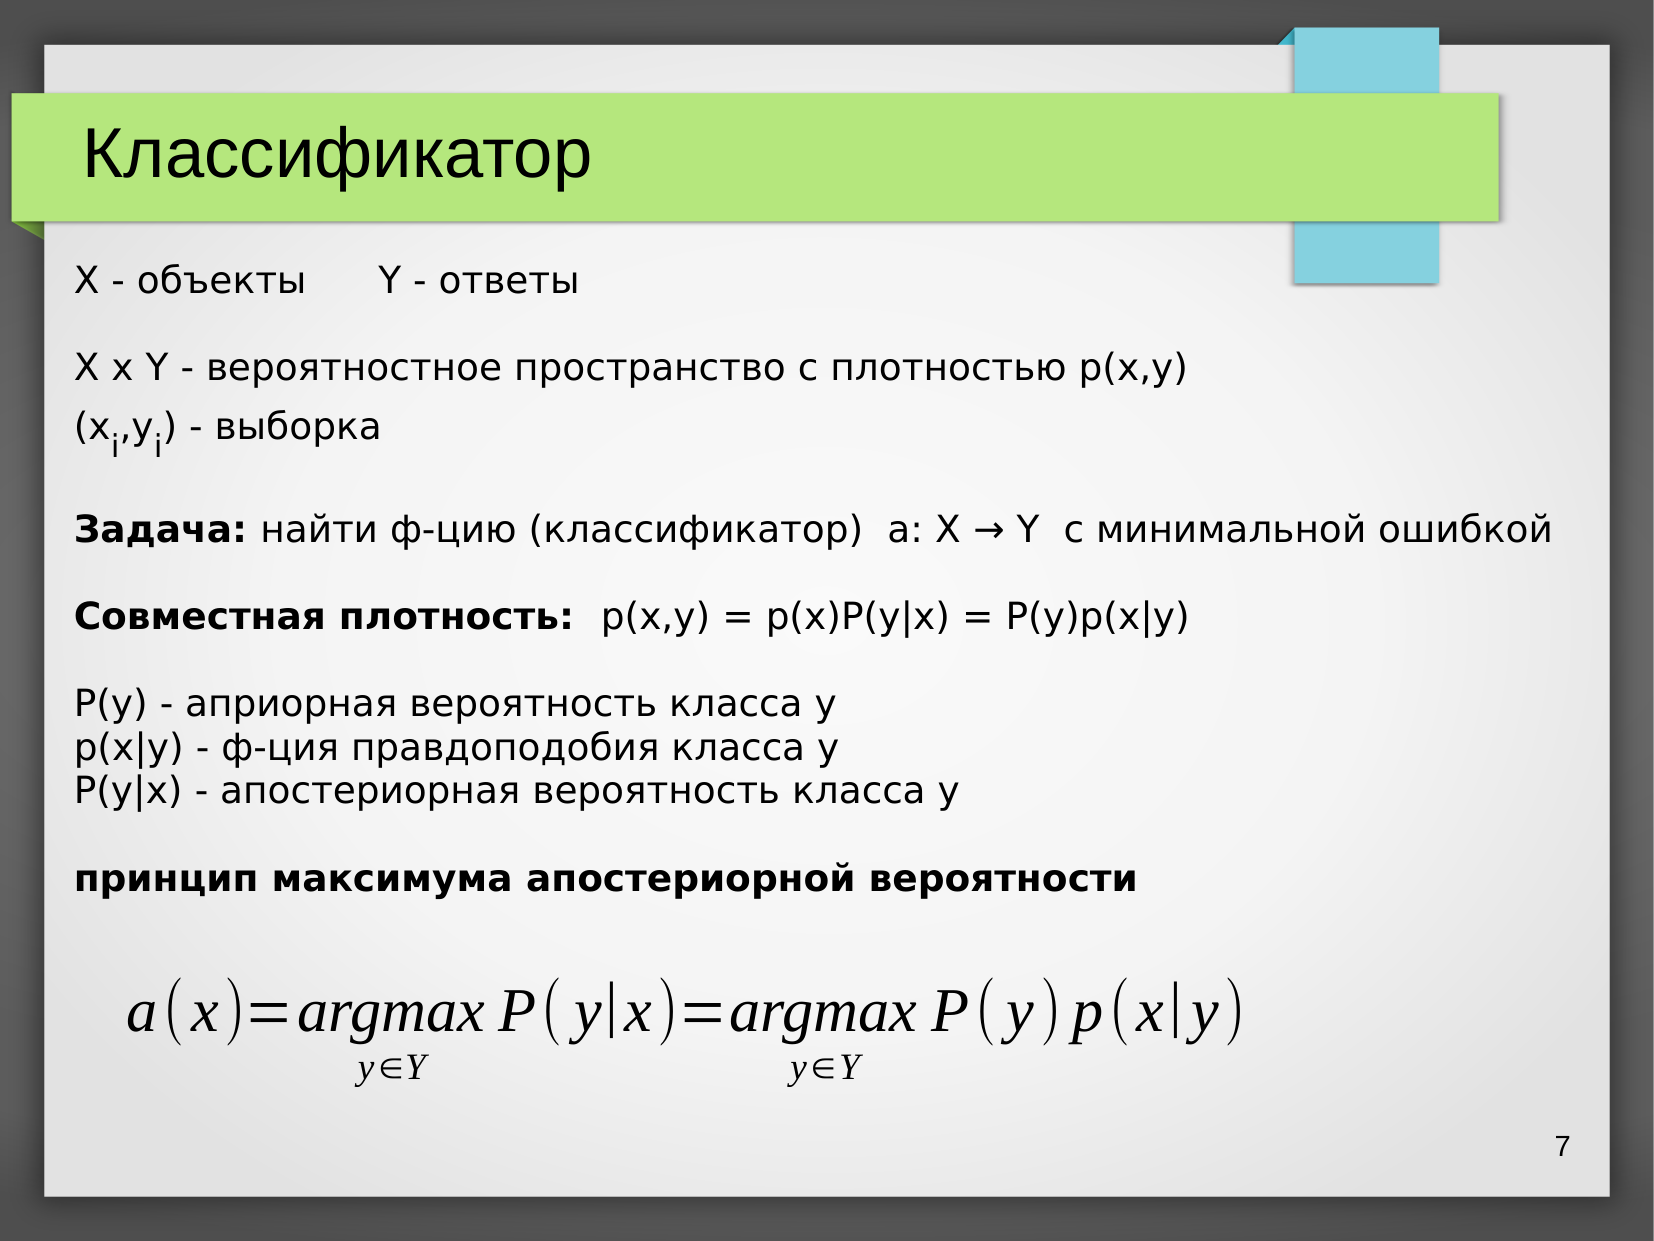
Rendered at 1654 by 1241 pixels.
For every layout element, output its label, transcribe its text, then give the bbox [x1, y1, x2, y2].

title Классификатор [82, 49, 1571, 251]
picture [0, 0, 1654, 1241]
chart [120, 975, 1252, 1087]
text_box X - объекты Y - ответы X x Y - вероятностное пространство с плотностью p(x,y) (xi,yi) - выборка Задача: найти ф-цию (классификатор) a: X → Y с минимальной ошибкой Совместная плотность: p(x,y) = p(x)P(y|x) = P(y)p(x|y) P(y) - априорная вероятность класса y p(x|y) - ф-ция правдоподобия класса y P(y|x) - апостериорная вероятность класса y принцип максимума апостериорной вероятности [59, 251, 1583, 945]
